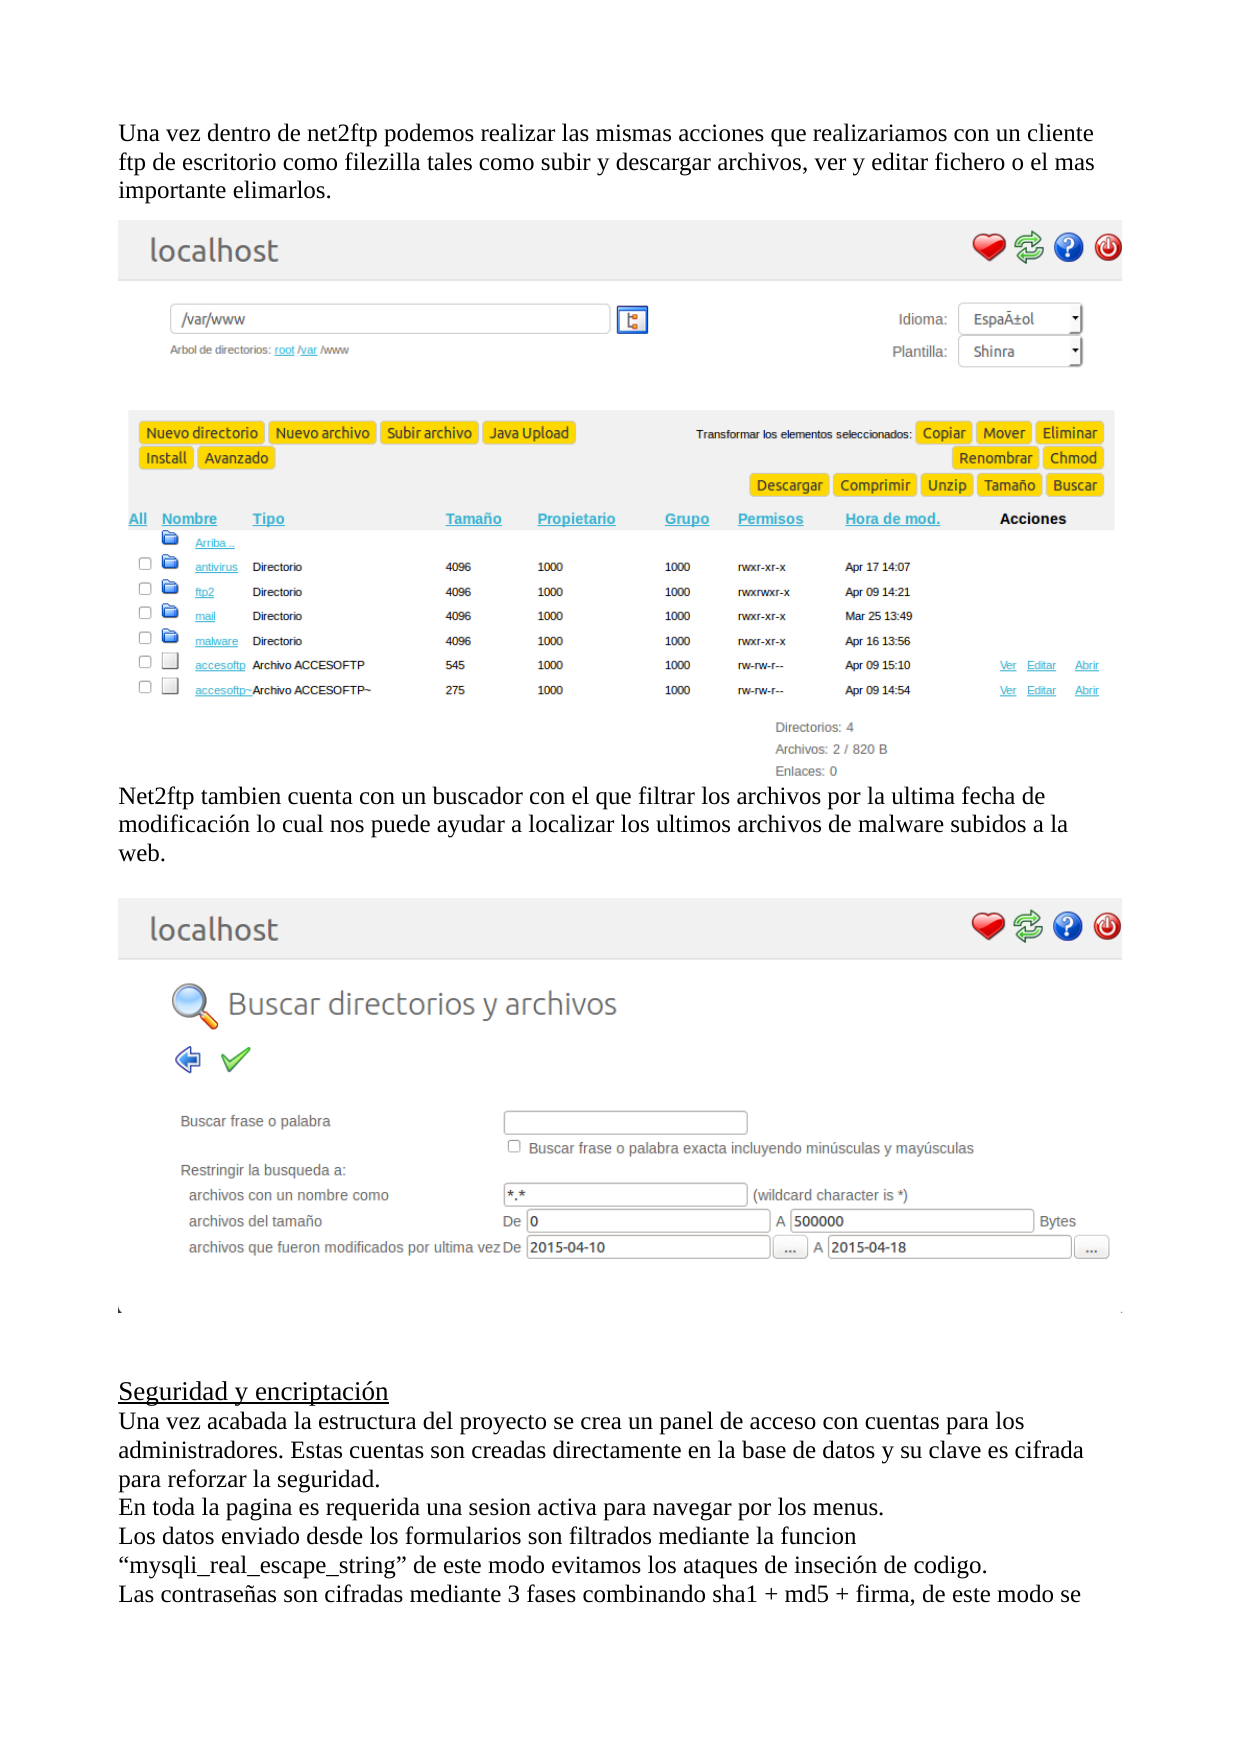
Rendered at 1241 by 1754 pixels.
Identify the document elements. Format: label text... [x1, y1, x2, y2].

text En toda la pagina es requerida una sesion activa para navegar por los menus. [118, 1492, 1122, 1521]
text Una vez acabada la estructura del proyecto se crea un panel de acceso con cuentas para los administradores. Estas cuentas son creadas directamente en la base de datos y su clave es cifrada para reforzar la seguridad. [118, 1406, 1122, 1492]
picture [118, 220, 1123, 781]
text Seguridad y encriptación [118, 1375, 1122, 1406]
text [118, 204, 1122, 220]
text Una vez dentro de net2ftp podemos realizar las mismas acciones que realizariamos con un cliente ftp de escritorio como filezilla tales como subir y descargar archivos, ver y editar fichero o el mas importante elimarlos. [118, 118, 1122, 204]
text Las contraseñas son cifradas mediante 3 fases combinando sha1 + md5 + firma, de este modo se [118, 1579, 1122, 1607]
text Los datos enviado desde los formularios son filtrados mediante la funcion “mysqli_real_escape_string” de este modo evitamos los ataques de inseción de codigo. [118, 1521, 1122, 1579]
text Net2ftp tambien cuenta con un buscador con el que filtrar los archivos por la ultima fecha de modificación lo cual nos puede ayudar a localizar los ultimos archivos de malware subidos a la web. [118, 781, 1122, 867]
picture [118, 898, 1123, 1313]
